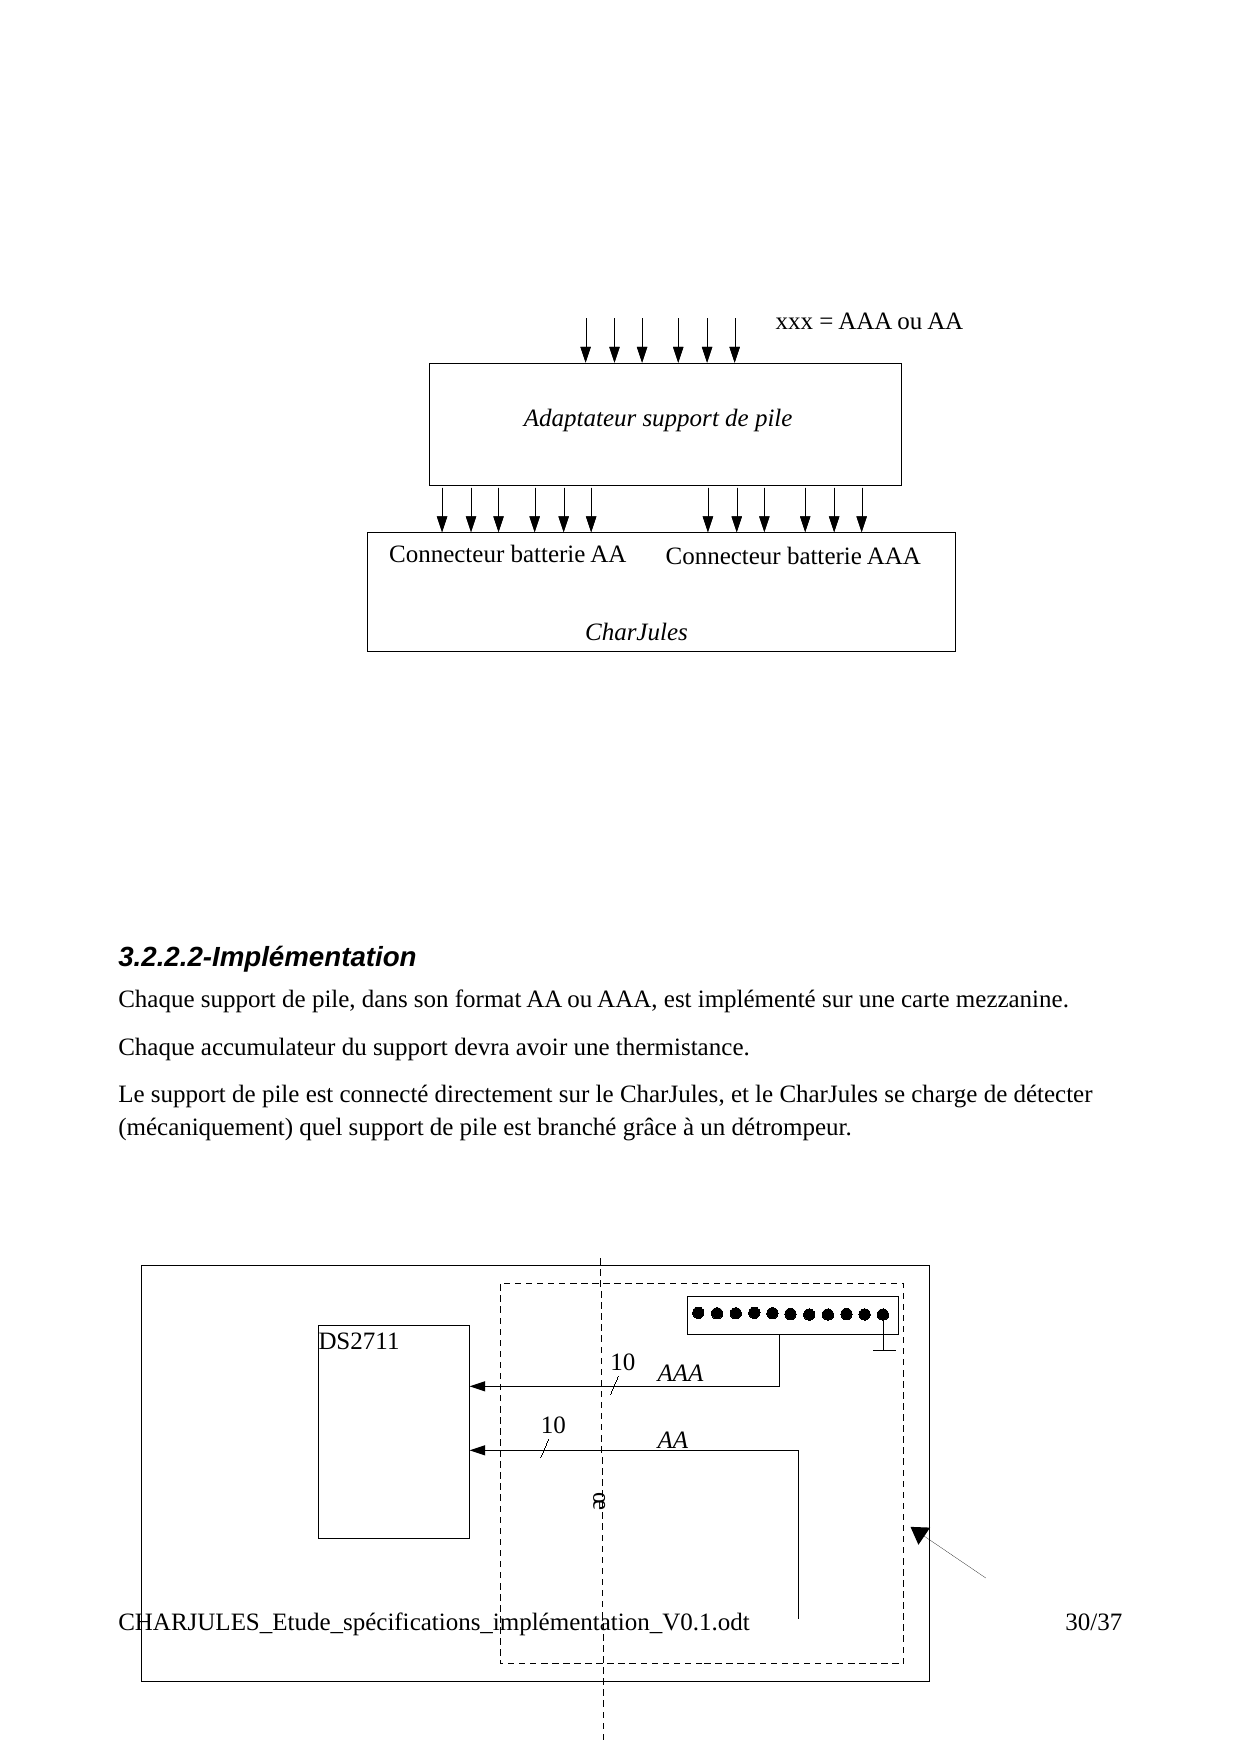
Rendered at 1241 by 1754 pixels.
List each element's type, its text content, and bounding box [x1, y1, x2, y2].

text Le support de pile est connecté directement sur le CharJules, et le CharJules se charge de détecter (mécaniquement) quel support de pile est branché grâce à un détrompeur. [118, 1079, 1122, 1141]
text Chaque accumulateur du support devra avoir une thermistance. [118, 1032, 1122, 1061]
text Chaque support de pile, dans son format AA ou AAA, est implémenté sur une carte mezzanine. [118, 984, 1122, 1013]
subtitle 3.2.2.2-Implémentation [118, 940, 1122, 972]
